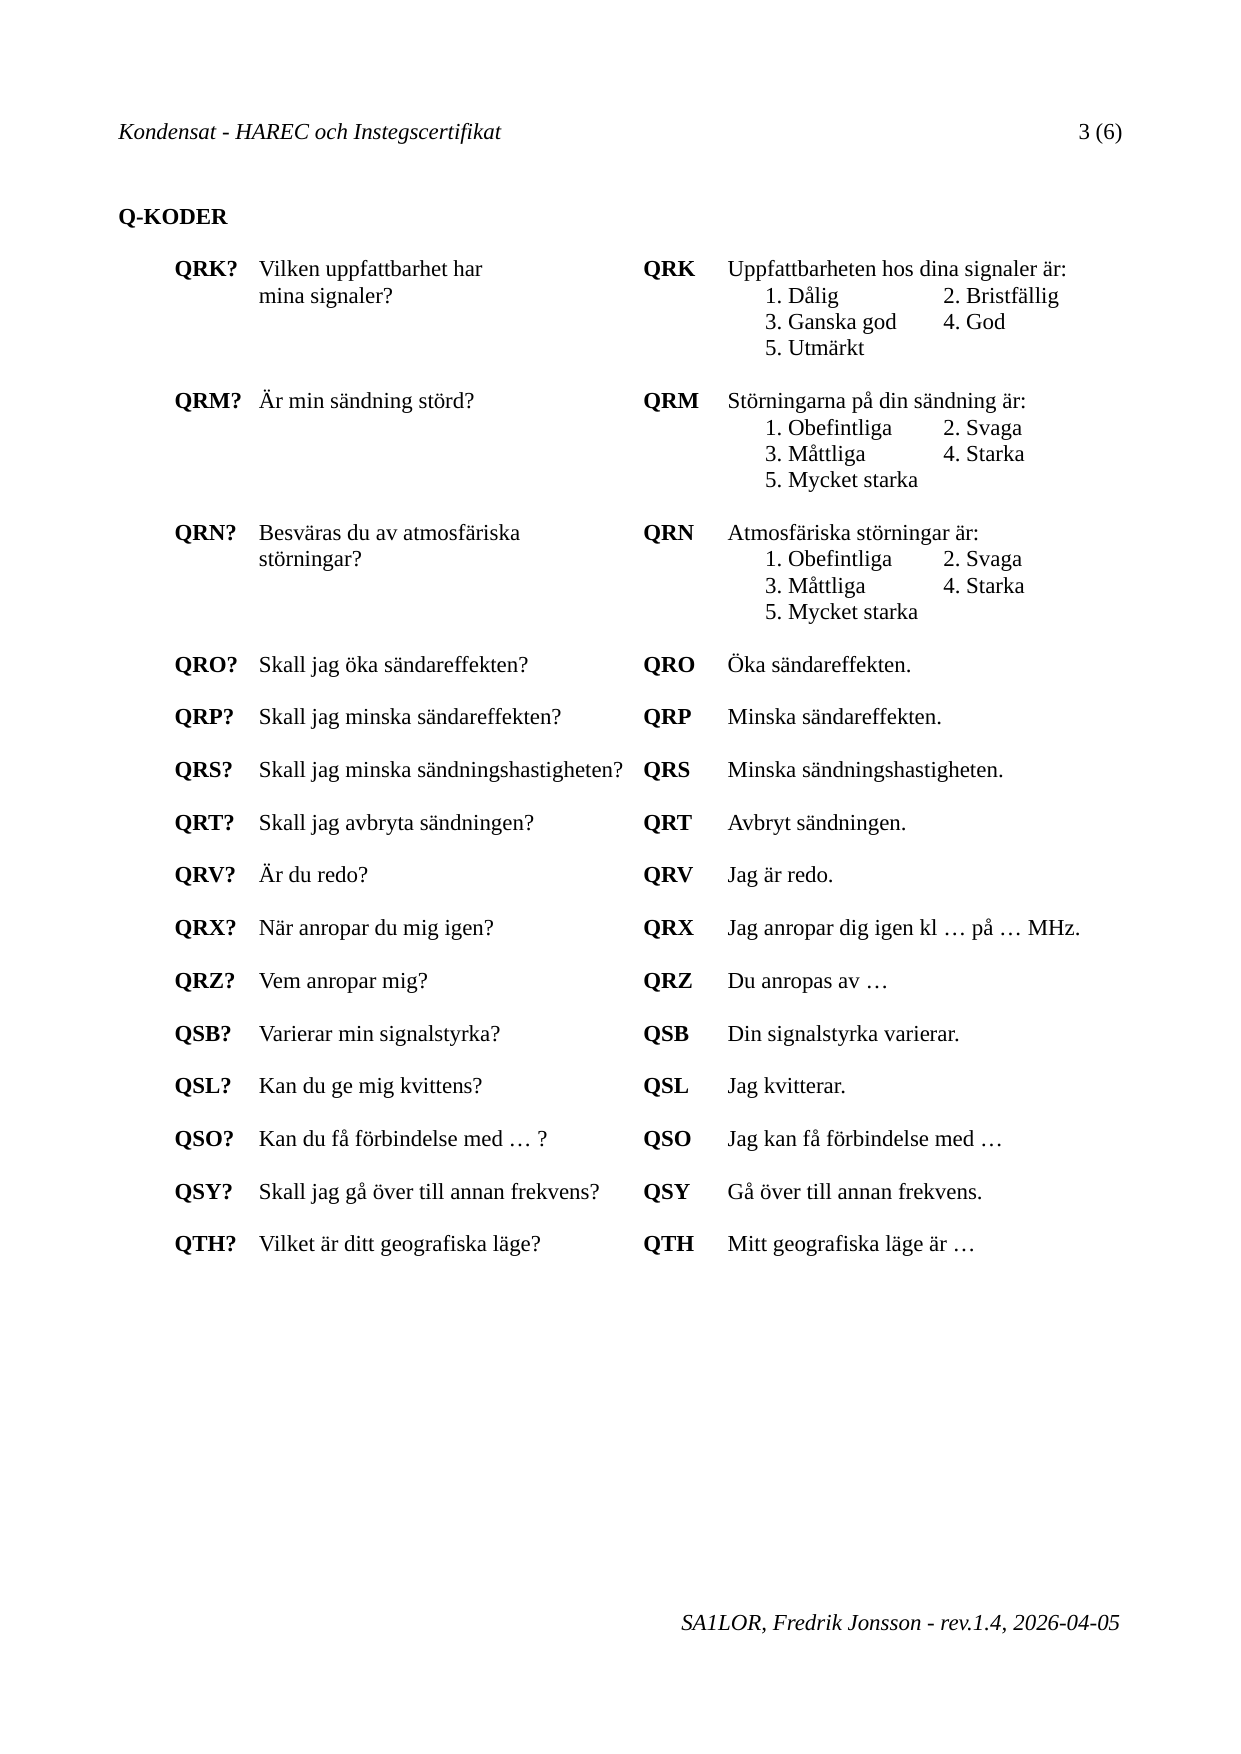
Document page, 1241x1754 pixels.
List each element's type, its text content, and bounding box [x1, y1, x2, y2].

text QSO? Kan du få förbindelse med … ? QSO Jag kan få förbindelse med … [174, 1125, 1122, 1151]
text mina signaler? 1. Dålig 2. Bristfällig [174, 282, 1122, 308]
text Q-KODER [118, 203, 1122, 229]
text 5. Mycket starka [174, 466, 1122, 493]
text 3. Måttliga 4. Starka [174, 440, 1122, 466]
text 3. Ganska god 4. God [174, 308, 1122, 334]
text QSL? Kan du ge mig kvittens? QSL Jag kvitterar. [174, 1072, 1122, 1099]
text 3. Måttliga 4. Starka [174, 572, 1122, 598]
text QRP? Skall jag minska sändareffekten? QRP Minska sändareffekten. [174, 703, 1122, 730]
text QSB? Varierar min signalstyrka? QSB Din signalstyrka varierar. [174, 1020, 1122, 1046]
text QRS? Skall jag minska sändningshastigheten? QRS Minska sändningshastigheten. [174, 756, 1122, 782]
text QRX? När anropar du mig igen? QRX Jag anropar dig igen kl … på … MHz. [174, 914, 1122, 941]
text QRM? Är min sändning störd? QRM Störningarna på din sändning är: [174, 387, 1122, 413]
text QRZ? Vem anropar mig? QRZ Du anropas av … [174, 967, 1122, 993]
text QSY? Skall jag gå över till annan frekvens? QSY Gå över till annan frekvens. [174, 1178, 1122, 1204]
text QRT? Skall jag avbryta sändningen? QRT Avbryt sändningen. [174, 809, 1122, 835]
text QTH? Vilket är ditt geografiska läge? QTH Mitt geografiska läge är … [174, 1231, 1122, 1257]
text 5. Mycket starka [174, 598, 1122, 624]
text 5. Utmärkt [174, 334, 1122, 361]
text 1. Obefintliga 2. Svaga [174, 413, 1122, 440]
text QRO? Skall jag öka sändareffekten? QRO Öka sändareffekten. [174, 651, 1122, 677]
text QRK? Vilken uppfattbarhet har QRK Uppfattbarheten hos dina signaler är: [174, 255, 1122, 282]
text störningar? 1. Obefintliga 2. Svaga [174, 545, 1122, 572]
text QRV? Är du redo? QRV Jag är redo. [174, 862, 1122, 888]
text QRN? Besväras du av atmosfäriska QRN Atmosfäriska störningar är: [174, 519, 1122, 545]
